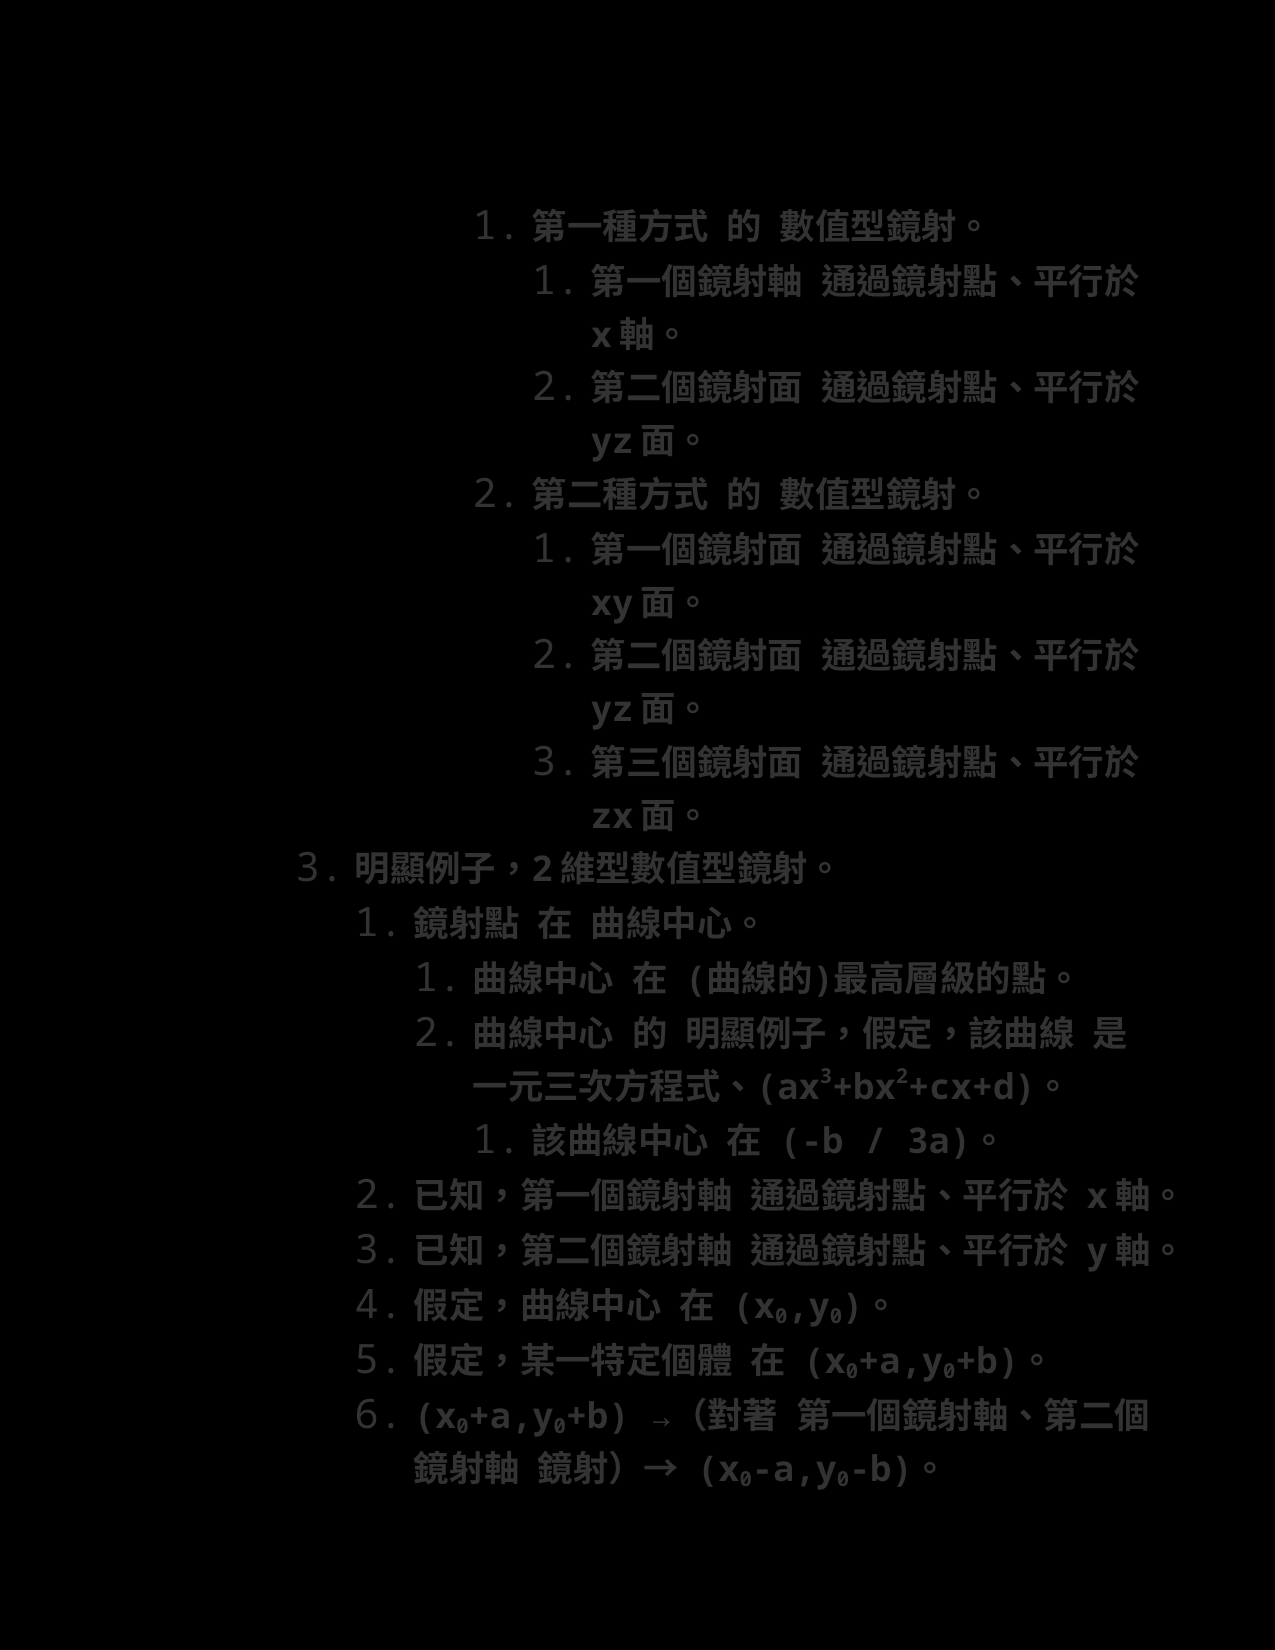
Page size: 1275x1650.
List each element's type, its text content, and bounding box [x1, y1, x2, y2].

list 假定，某一特定個體 在 (x0+a,y0+b)。 [354, 1331, 1157, 1386]
list 鏡射點 在 曲線中心。 [354, 893, 1157, 948]
list 假定，曲線中心 在 (x0,y0)。 [354, 1275, 1157, 1331]
list 已知，第一個鏡射軸 通過鏡射點、平行於 x軸。 [354, 1165, 1157, 1220]
list 第一個鏡射軸 通過鏡射點、平行於 x軸。 [532, 251, 1157, 357]
list 第三個鏡射面 通過鏡射點、平行於 zx面。 [532, 732, 1157, 838]
list 曲線中心 在 (曲線的)最高層級的點。 [413, 948, 1157, 1004]
list 明顯例子，2維型數值型鏡射。 [295, 838, 1157, 893]
list 該曲線中心 在 (-b / 3a)。 [472, 1110, 1157, 1165]
list 第二種方式 的 數值型鏡射。 [472, 464, 1157, 519]
list 第一個鏡射面 通過鏡射點、平行於 xy面。 [532, 519, 1157, 625]
list 第二個鏡射面 通過鏡射點、平行於 yz面。 [532, 357, 1157, 464]
list (x0+a,y0+b) →（對著 第一個鏡射軸、第二個鏡射軸 鏡射）→ (x0-a,y0-b)。 [354, 1386, 1157, 1492]
list 第一種方式 的 數值型鏡射。 [472, 196, 1157, 251]
list 已知，第二個鏡射軸 通過鏡射點、平行於 y軸。 [354, 1220, 1157, 1275]
list 曲線中心 的 明顯例子，假定，該曲線 是 一元三次方程式、(ax3+bx2+cx+d)。 [413, 1004, 1157, 1110]
list 第二個鏡射面 通過鏡射點、平行於 yz面。 [532, 625, 1157, 732]
